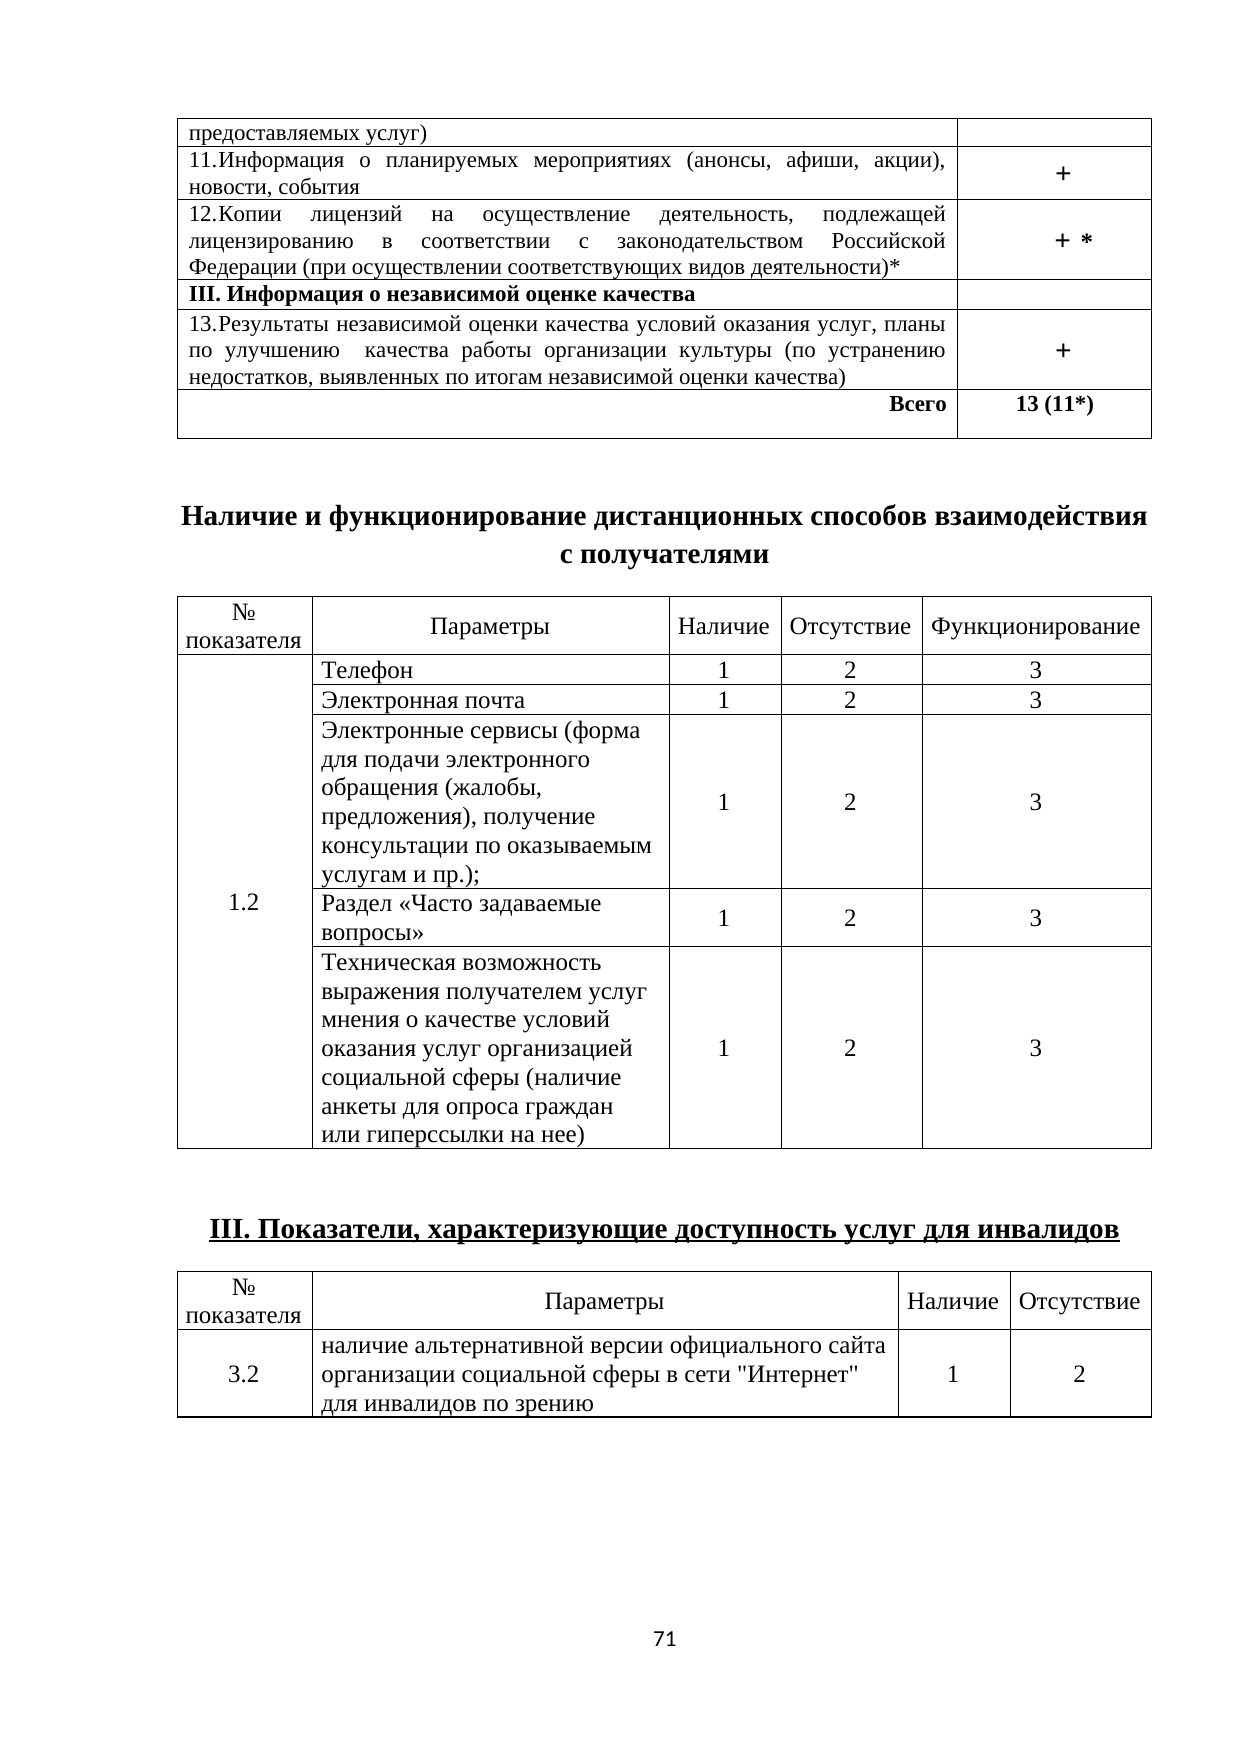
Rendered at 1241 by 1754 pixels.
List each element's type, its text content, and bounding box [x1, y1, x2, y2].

table_cell Техническая возможность выражения получателем услуг мнения о качестве условий оказания услуг организацией социальной сферы (наличие анкеты для опроса граждан или гиперссылки на нее) [313, 947, 669, 1148]
table_cell 1 [670, 889, 781, 946]
table_cell 3 [923, 947, 1151, 1148]
table_cell 2 [782, 655, 922, 684]
table_header Отсутствие [1011, 1272, 1151, 1329]
table_cell [958, 280, 1151, 309]
table_header Отсутствие [782, 597, 922, 654]
table_cell 13 (11*) [958, 390, 1151, 437]
table_cell Электронные сервисы (форма для подачи электронного обращения (жалобы, предложения), получение консультации по оказываемым услугам и пр.); [313, 715, 669, 887]
table_cell 1 [670, 655, 781, 684]
table_cell 3 [923, 715, 1151, 887]
table_cell 3 [923, 655, 1151, 684]
table_cell 1 [670, 685, 781, 714]
table_cell * [958, 200, 1151, 279]
table_cell 3 [923, 685, 1151, 714]
table_cell 1 [899, 1330, 1010, 1416]
table_cell 3 [923, 889, 1151, 946]
table_cell 2 [782, 685, 922, 714]
table_cell Всего [178, 390, 957, 437]
table_cell [958, 147, 1151, 199]
table_cell 2 [782, 947, 922, 1148]
table_cell 1 [670, 947, 781, 1148]
table_header Наличие [670, 597, 781, 654]
table_cell [958, 119, 1151, 146]
table_cell 1 [670, 715, 781, 887]
table_cell 3.2 [178, 1330, 312, 1416]
table_header Параметры [313, 1272, 898, 1329]
table_cell 1.2 [178, 655, 312, 1148]
table_header № показателя [178, 1272, 312, 1329]
table_cell Телефон [313, 655, 669, 684]
table_cell 2 [1011, 1330, 1151, 1416]
text Наличие и функционирование дистанционных способов взаимодействия с получателями [177, 498, 1152, 570]
table_header Параметры [313, 597, 669, 654]
table_cell наличие альтернативной версии официального сайта организации социальной сферы в сети "Интернет" для инвалидов по зрению [313, 1330, 898, 1416]
table_cell 2 [782, 889, 922, 946]
table_cell 2 [782, 715, 922, 887]
table_cell III. Информация о независимой оценке качества [178, 280, 957, 309]
table_header Наличие [899, 1272, 1010, 1329]
table_cell Электронная почта [313, 685, 669, 714]
table_header № показателя [178, 597, 312, 654]
text III. Показатели, характеризующие доступность услуг для инвалидов [177, 1211, 1152, 1245]
table_cell Раздел «Часто задаваемые вопросы» [313, 889, 669, 946]
table_cell [958, 310, 1151, 389]
table_header Функционирование [923, 597, 1151, 654]
